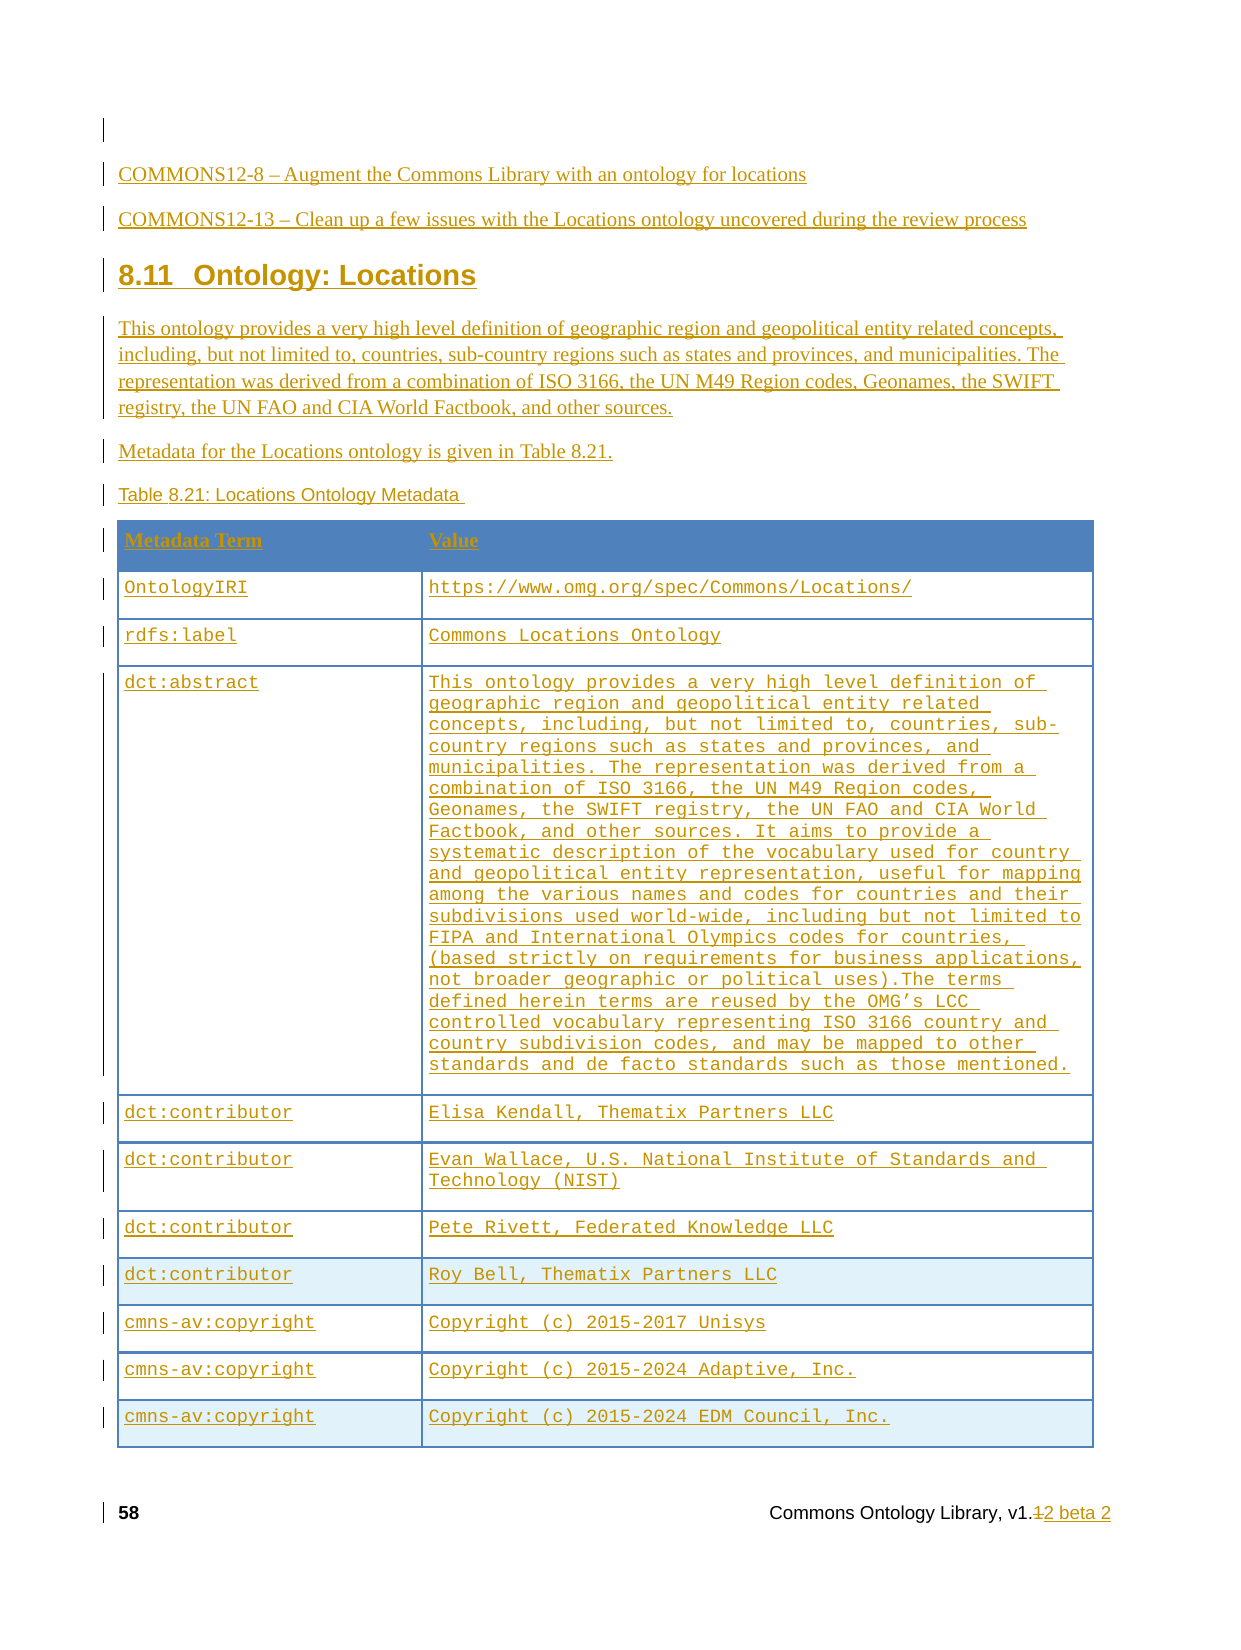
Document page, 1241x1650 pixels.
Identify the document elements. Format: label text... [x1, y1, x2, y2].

table_cell Copyright (c) 2015-2017 Unisys [423, 1306, 1092, 1351]
table_cell This ontology provides a very high level definition of geographic region and geopolitical entity related concepts, including, but not limited to, countries, sub-country regions such as states and provinces, and municipalities. The representation was derived from a combination of ISO 3166, the UN M49 Region codes, Geonames, the SWIFT registry, the UN FAO and CIA World Factbook, and other sources. It aims to provide a systematic description of the vocabulary used for country and geopolitical entity representation, useful for mapping among the various names and codes for countries and their subdivisions used world-wide, including but not limited to FIPA and International Olympics codes for countries, (based strictly on requirements for business applications, not broader geographic or political uses).The terms defined herein terms are reused by the OMG’s LCC controlled vocabulary representing ISO 3166 country and country subdivision codes, and may be mapped to other standards and de facto standards such as those mentioned. [423, 667, 1092, 1094]
table_cell cmns-av:copyright [119, 1306, 421, 1351]
table_cell cmns-av:copyright [119, 1354, 421, 1399]
table_header Value [423, 522, 1092, 570]
table_cell OntologyIRI [119, 572, 421, 617]
table_cell Commons Locations Ontology [423, 620, 1092, 664]
table_cell Elisa Kendall, Thematix Partners LLC [423, 1096, 1092, 1141]
table_cell dct:contributor [119, 1212, 421, 1257]
text COMMONS12-13 – Clean up a few issues with the Locations ontology uncovered during the review process [118, 206, 1122, 231]
table_cell https://www.omg.org/spec/Commons/Locations/ [423, 572, 1092, 617]
text This ontology provides a very high level definition of geographic region and geopolitical entity related concepts, including, but not limited to, countries, sub-country regions such as states and provinces, and municipalities. The representation was derived from a combination of ISO 3166, the UN M49 Region codes, Geonames, the SWIFT registry, the UN FAO and CIA World Factbook, and other sources. [118, 316, 1122, 419]
table_cell Copyright (c) 2015-2024 Adaptive, Inc. [423, 1354, 1092, 1399]
subtitle Ontology: Locations [118, 258, 1122, 292]
text COMMONS12-8 – Augment the Commons Library with an ontology for locations [118, 162, 1122, 186]
text Table 8.21: Locations Ontology Metadata [118, 484, 1122, 506]
table_cell dct:contributor [119, 1144, 421, 1210]
table_cell Evan Wallace, U.S. National Institute of Standards and Technology (NIST) [423, 1144, 1092, 1210]
text Metadata for the Locations ontology is given in Table 8.21. [118, 439, 1122, 463]
table_cell dct:contributor [119, 1096, 421, 1141]
table_header Metadata Term [119, 522, 421, 570]
table_cell dct:abstract [119, 667, 421, 1094]
table_cell Pete Rivett, Federated Knowledge LLC [423, 1212, 1092, 1257]
table_cell rdfs:label [119, 620, 421, 664]
